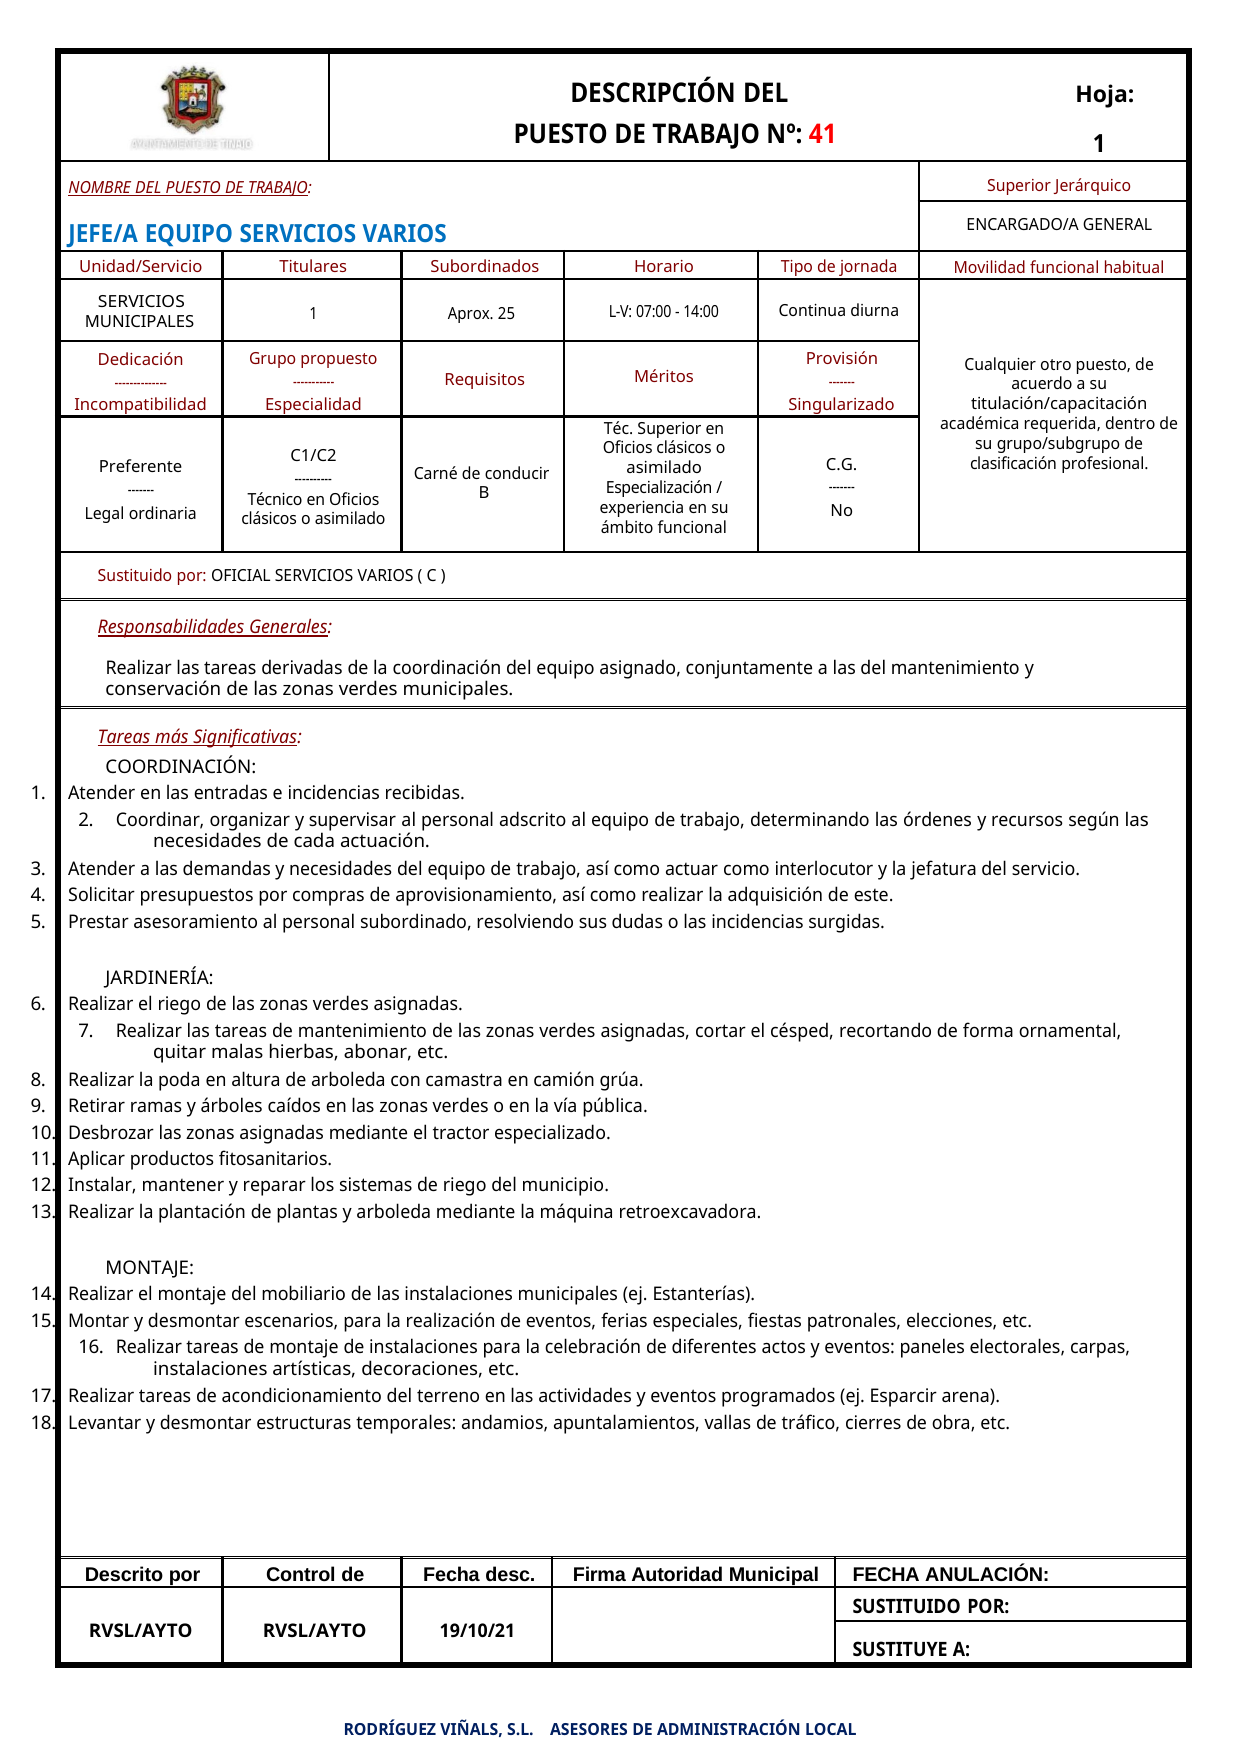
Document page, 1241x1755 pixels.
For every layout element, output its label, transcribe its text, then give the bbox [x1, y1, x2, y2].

table_cell Méritos [565, 342, 757, 415]
table_cell Grupo propuesto ----------- Especialidad [224, 342, 400, 415]
table_cell Provisión ------- Singularizado [759, 342, 918, 415]
table_cell Fecha desc. [403, 1559, 551, 1586]
table_cell Carné de conducir B [403, 418, 563, 551]
table_cell 19/10/21 [403, 1588, 551, 1662]
table_cell Requisitos [403, 342, 563, 415]
table_cell Sustituido por: OFICIAL SERVICIOS VARIOS ( C ) [61, 553, 1186, 597]
table_cell Responsabilidades Generales: Realizar las tareas derivadas de la coordinación del equipo asignado, conjuntamente a las del mantenimiento y conservación de las zonas verdes municipales. [61, 601, 1186, 706]
table_cell Subordinados [403, 252, 563, 278]
table_cell Descrito por [61, 1559, 221, 1586]
table_cell Dedicación -------------- Incompatibilidad [61, 342, 221, 415]
table_cell Tipo de jornada [759, 252, 918, 278]
table_cell L-V: 07:00 - 14:00 [565, 280, 757, 339]
table_cell Unidad/Servicio [61, 252, 221, 278]
table_cell Téc. Superior en Oficios clásicos o asimilado Especialización / experiencia en su ámbito funcional [565, 418, 757, 551]
table_cell 1 [224, 280, 400, 339]
table_cell Aprox. 25 [403, 280, 563, 339]
table_cell Preferente ------- Legal ordinaria [61, 418, 221, 551]
table_cell NOMBRE DEL PUESTO DE TRABAJO: JEFE/A EQUIPO SERVICIOS VARIOS [61, 162, 918, 250]
table_cell SERVICIOS MUNICIPALES [61, 280, 221, 339]
table_header [61, 54, 328, 160]
table_cell ENCARGADO/A GENERAL [920, 202, 1186, 250]
table_cell C.G. ------- No [759, 418, 918, 551]
table_cell Continua diurna [759, 280, 918, 339]
table_cell SUSTITUYE A: [836, 1622, 1186, 1662]
table_cell Movilidad funcional habitual [920, 252, 1186, 278]
table_cell Titulares [224, 252, 400, 278]
table_cell Horario [565, 252, 757, 278]
table_cell RVSL/AYTO [224, 1588, 400, 1662]
table_cell RVSL/AYTO [61, 1588, 221, 1662]
table_cell SUSTITUIDO POR: [836, 1588, 1186, 1620]
table_cell Control de [224, 1559, 400, 1586]
table_cell Cualquier otro puesto, de acuerdo a su titulación/capacitación académica requerida, dentro de su grupo/subgrupo de clasificación profesional. [920, 280, 1186, 551]
table_cell Superior Jerárquico [920, 162, 1186, 199]
table_header DESCRIPCIÓN DEL Hoja: PUESTO DE TRABAJO Nº: 41 1 [330, 54, 1186, 160]
table_cell Tareas más Significativas: COORDINACIÓN: Atender en las entradas e incidencias recibidas. Coordinar, organizar y supervisar al personal adscrito al equipo de trabajo, determinando las órdenes y recursos según las necesidades de cada actuación. Atender a las demandas y necesidades del equipo de trabajo, así como actuar como interlocutor y la jefatura del servicio. Solicitar presupuestos por compras de aprovisionamiento, así como realizar la adquisición de este. Prestar asesoramiento al personal subordinado, resolviendo sus dudas o las incidencias surgidas. JARDINERÍA: Realizar el riego de las zonas verdes asignadas. Realizar las tareas de mantenimiento de las zonas verdes asignadas, cortar el césped, recortando de forma ornamental, quitar malas hierbas, abonar, etc. Realizar la poda en altura de arboleda con camastra en camión grúa. Retirar ramas y árboles caídos en las zonas verdes o en la vía pública. Desbrozar las zonas asignadas mediante el tractor especializado. Aplicar productos fitosanitarios. Instalar, mantener y reparar los sistemas de riego del municipio. Realizar la plantación de plantas y arboleda mediante la máquina retroexcavadora. MONTAJE: Realizar el montaje del mobiliario de las instalaciones municipales (ej. Estanterías). Montar y desmontar escenarios, para la realización de eventos, ferias especiales, fiestas patronales, elecciones, etc. Realizar tareas de montaje de instalaciones para la celebración de diferentes actos y eventos: paneles electorales, carpas, instalaciones artísticas, decoraciones, etc. Realizar tareas de acondicionamiento del terreno en las actividades y eventos programados (ej. Esparcir arena). Levantar y desmontar estructuras temporales: andamios, apuntalamientos, vallas de tráfico, cierres de obra, etc. [61, 709, 1186, 1556]
table_cell Firma Autoridad Municipal [553, 1559, 834, 1586]
table_cell FECHA ANULACIÓN: [836, 1559, 1186, 1586]
table_cell C1/C2 ---------- Técnico en Oficios clásicos o asimilado [224, 418, 400, 551]
table_cell [553, 1588, 834, 1662]
